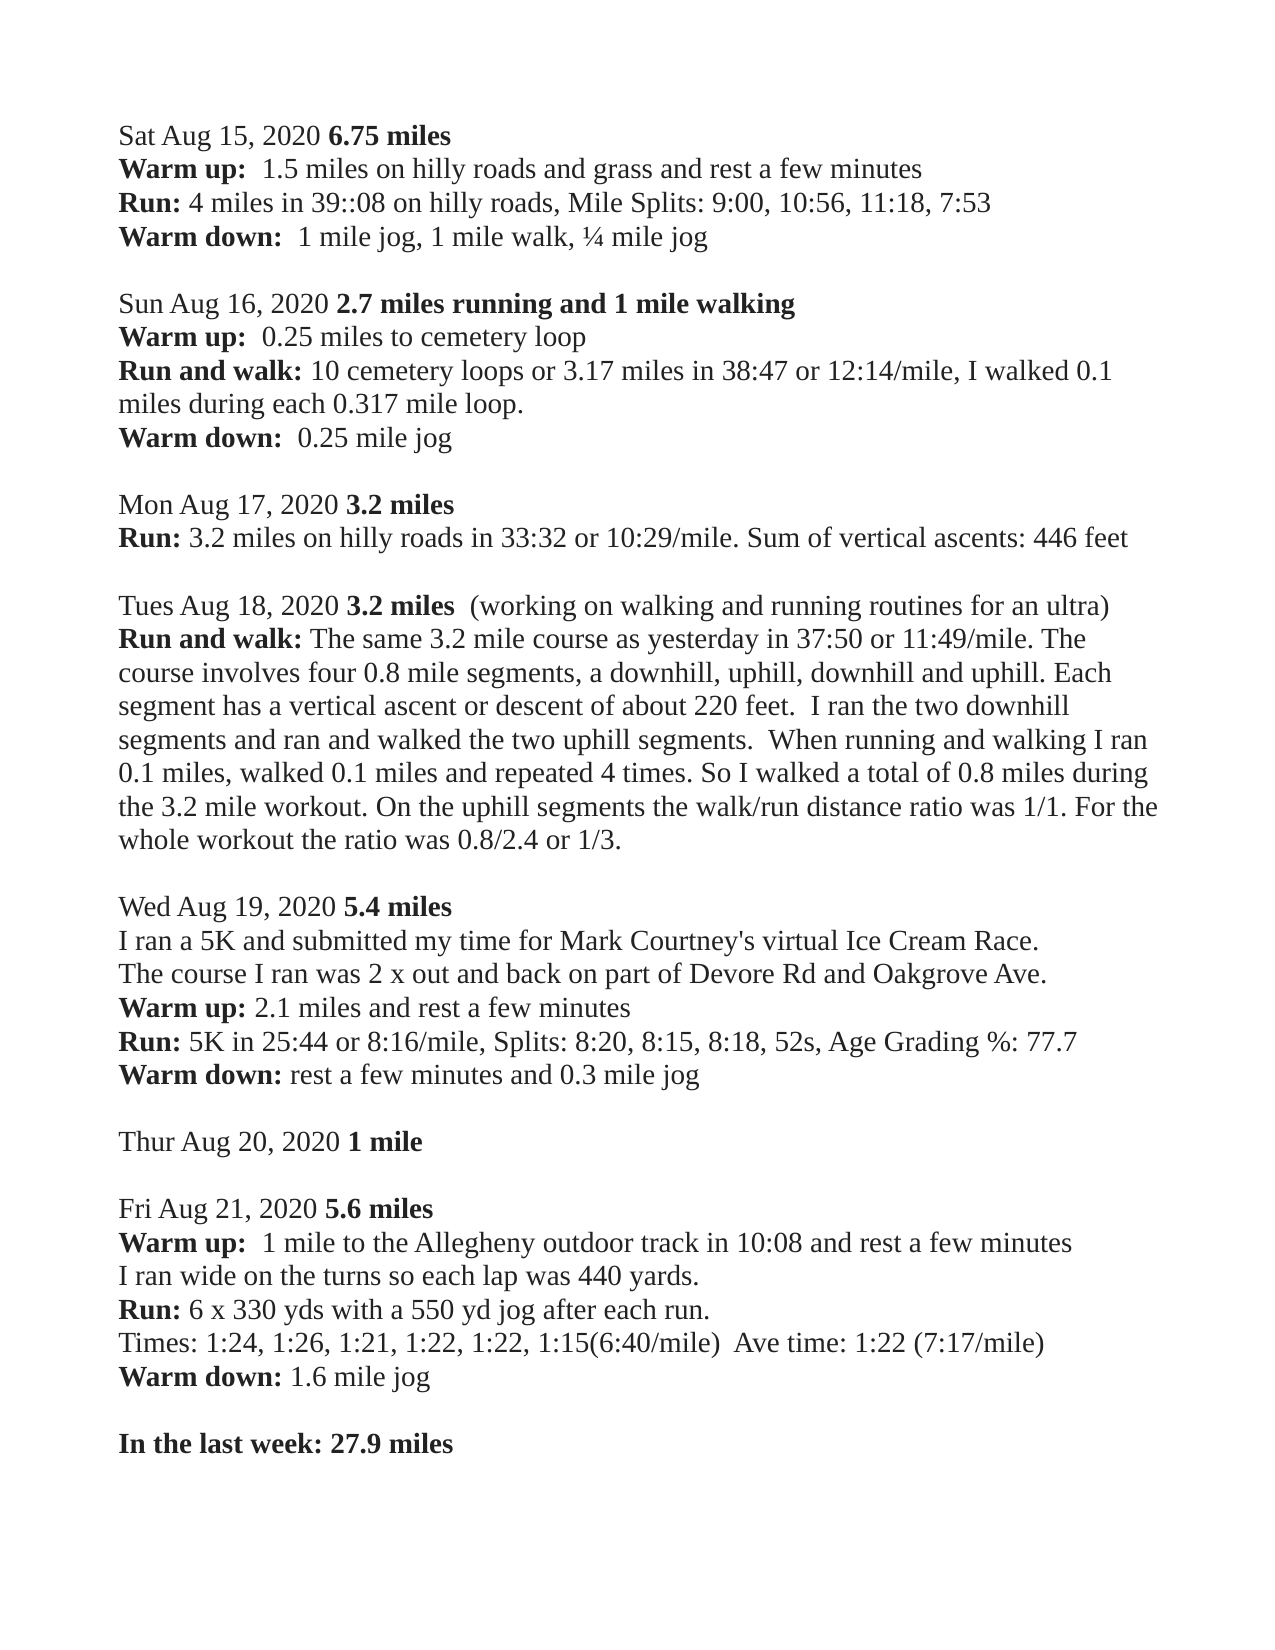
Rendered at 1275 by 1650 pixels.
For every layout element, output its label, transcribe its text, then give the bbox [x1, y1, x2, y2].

text Warm down: 0.25 mile jog [118, 420, 1161, 453]
text Run: 4 miles in 39::08 on hilly roads, Mile Splits: 9:00, 10:56, 11:18, 7:53 [118, 185, 1161, 219]
text Warm down: 1.6 mile jog [118, 1359, 1157, 1393]
text Mon Aug 17, 2020 3.2 miles [118, 487, 1161, 521]
text Thur Aug 20, 2020 1 mile [118, 1124, 1161, 1158]
text The course I ran was 2 x out and back on part of Devore Rd and Oakgrove Ave. [118, 957, 1161, 990]
text Warm down: 1 mile jog, 1 mile walk, ¼ mile jog [118, 219, 1161, 252]
text Warm down: rest a few minutes and 0.3 mile jog [118, 1057, 1161, 1091]
text Fri Aug 21, 2020 5.6 miles [118, 1191, 1161, 1225]
text Warm up: 1.5 miles on hilly roads and grass and rest a few minutes [118, 152, 1161, 185]
text Warm up: 1 mile to the Allegheny outdoor track in 10:08 and rest a few minutes [118, 1225, 1161, 1258]
text Tues Aug 18, 2020 3.2 miles (working on walking and running routines for an ultra) [118, 588, 1161, 621]
text Run: 3.2 miles on hilly roads in 33:32 or 10:29/mile. Sum of vertical ascents: 446 feet [118, 521, 1161, 554]
text Run: 6 x 330 yds with a 550 yd jog after each run. [118, 1292, 1157, 1326]
text I ran a 5K and submitted my time for Mark Courtney's virtual Ice Cream Race. [118, 923, 1161, 957]
text Run and walk: 10 cemetery loops or 3.17 miles in 38:47 or 12:14/mile, I walked 0.1 miles during each 0.317 mile loop. [118, 353, 1161, 420]
text Run: 5K in 25:44 or 8:16/mile, Splits: 8:20, 8:15, 8:18, 52s, Age Grading %: 77.7 [118, 1024, 1161, 1057]
text Sat Aug 15, 2020 6.75 miles [118, 118, 1161, 152]
text Wed Aug 19, 2020 5.4 miles [118, 889, 1161, 923]
text Warm up: 2.1 miles and rest a few minutes [118, 990, 1161, 1024]
text In the last week: 27.9 miles [118, 1426, 1161, 1460]
text Times: 1:24, 1:26, 1:21, 1:22, 1:22, 1:15(6:40/mile) Ave time: 1:22 (7:17/mile) [118, 1326, 1157, 1359]
text Warm up: 0.25 miles to cemetery loop [118, 319, 1161, 353]
text Sun Aug 16, 2020 2.7 miles running and 1 mile walking [118, 286, 1161, 319]
text Run and walk: The same 3.2 mile course as yesterday in 37:50 or 11:49/mile. The course involves four 0.8 mile segments, a downhill, uphill, downhill and uphill. Each segment has a vertical ascent or descent of about 220 feet. I ran the two downhill segments and ran and walked the two uphill segments. When running and walking I ran 0.1 miles, walked 0.1 miles and repeated 4 times. So I walked a total of 0.8 miles during the 3.2 mile workout. On the uphill segments the walk/run distance ratio was 1/1. For the whole workout the ratio was 0.8/2.4 or 1/3. [118, 621, 1161, 856]
text I ran wide on the turns so each lap was 440 yards. [118, 1258, 1161, 1292]
